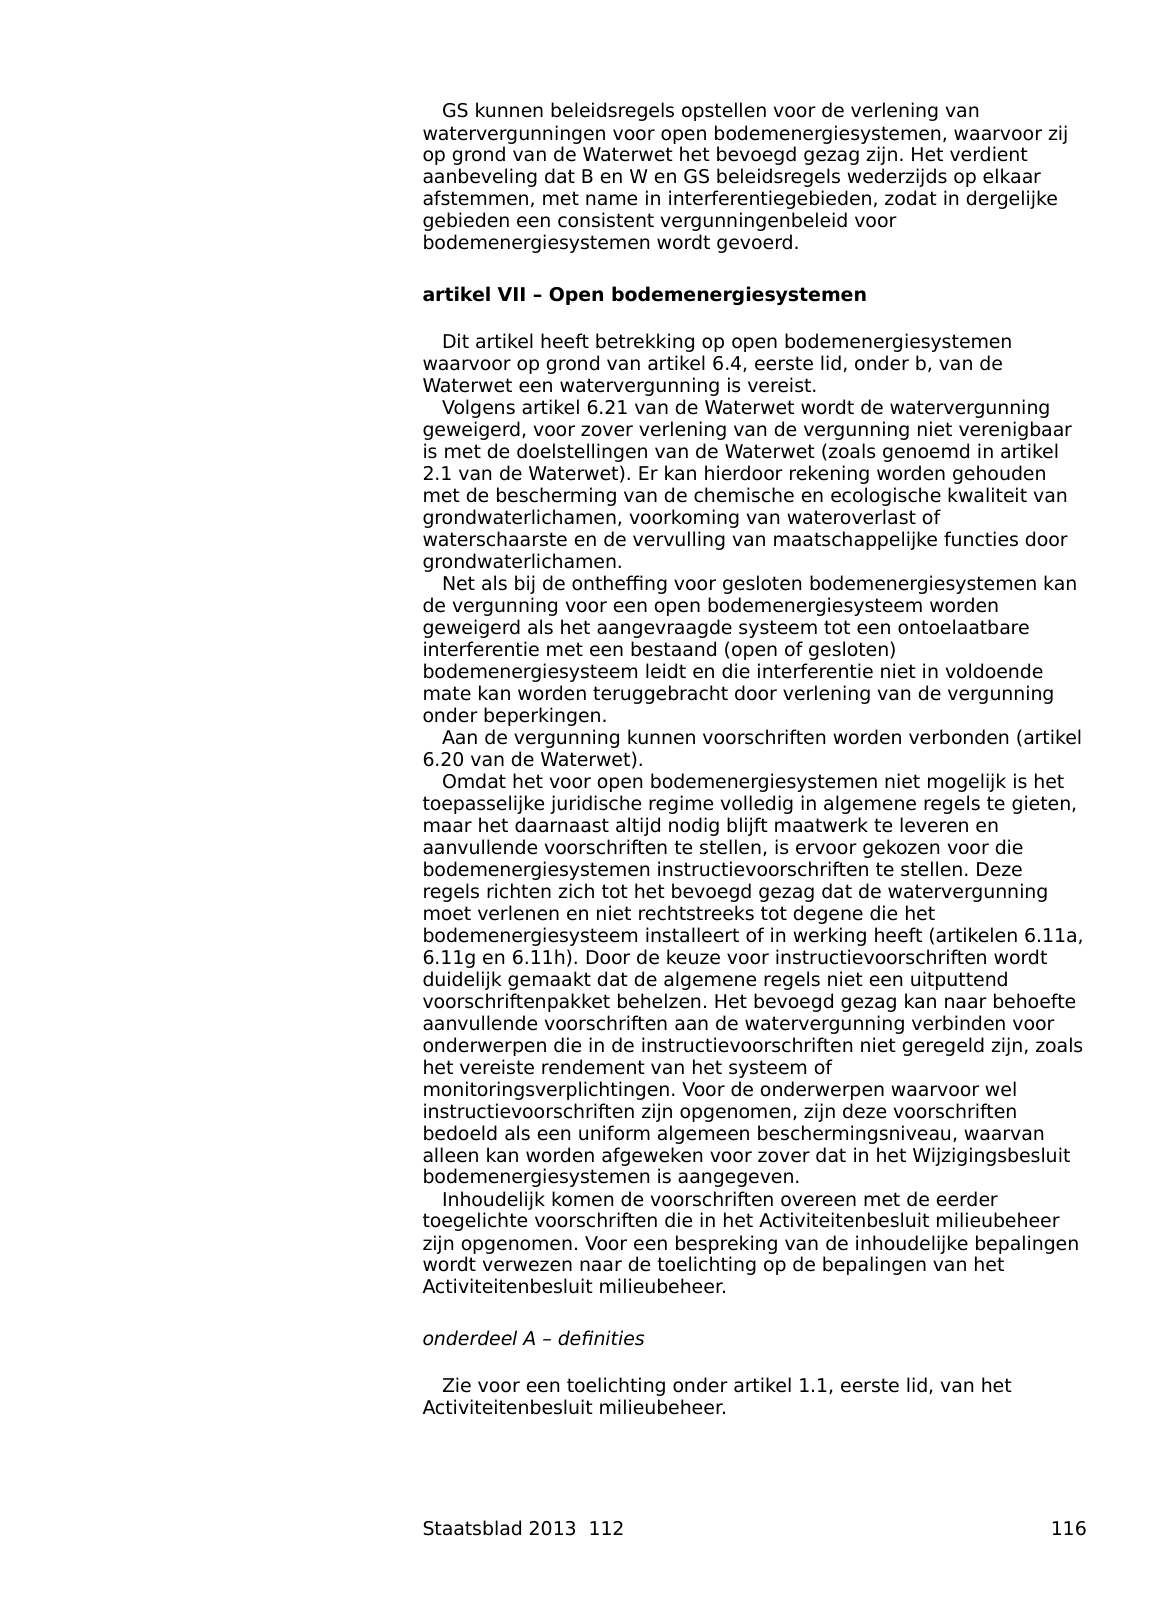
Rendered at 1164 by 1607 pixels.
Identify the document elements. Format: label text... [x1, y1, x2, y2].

subtitle artikel VII – Open bodemenergiesystemen [422, 284, 1087, 306]
subtitle onderdeel A – definities [422, 1328, 1087, 1350]
text Volgens artikel 6.21 van de Waterwet wordt de watervergunning geweigerd, voor zover verlening van de vergunning niet verenigbaar is met de doelstellingen van de Waterwet (zoals genoemd in artikel 2.1 van de Waterwet). Er kan hierdoor rekening worden gehouden met de bescherming van de chemische en ecologische kwaliteit van grondwaterlichamen, voorkoming van wateroverlast of waterschaarste en de vervulling van maatschappelijke functies door grondwaterlichamen. [422, 397, 1087, 573]
text Inhoudelijk komen de voorschriften overeen met de eerder toegelichte voorschriften die in het Activiteitenbesluit milieubeheer zijn opgenomen. Voor een bespreking van de inhoudelijke bepalingen wordt verwezen naar de toelichting op de bepalingen van het Activiteitenbesluit milieubeheer. [422, 1188, 1087, 1298]
text Zie voor een toelichting onder artikel 1.1, eerste lid, van het Activiteitenbesluit milieubeheer. [422, 1375, 1087, 1419]
text Dit artikel heeft betrekking op open bodemenergiesystemen waarvoor op grond van artikel 6.4, eerste lid, onder b, van de Waterwet een watervergunning is vereist. [422, 331, 1087, 397]
text Omdat het voor open bodemenergiesystemen niet mogelijk is het toepasselijke juridische regime volledig in algemene regels te gieten, maar het daarnaast altijd nodig blijft maatwerk te leveren en aanvullende voorschriften te stellen, is ervoor gekozen voor die bodemenergiesystemen instructievoorschriften te stellen. Deze regels richten zich tot het bevoegd gezag dat de watervergunning moet verlenen en niet rechtstreeks tot degene die het bodemenergiesysteem installeert of in werking heeft (artikelen 6.11a, 6.11g en 6.11h). Door de keuze voor instructievoorschriften wordt duidelijk gemaakt dat de algemene regels niet een uitputtend voorschriftenpakket behelzen. Het bevoegd gezag kan naar behoefte aanvullende voorschriften aan de watervergunning verbinden voor onderwerpen die in de instructievoorschriften niet geregeld zijn, zoals het vereiste rendement van het systeem of monitoringsverplichtingen. Voor de onderwerpen waarvoor wel instructievoorschriften zijn opgenomen, zijn deze voorschriften bedoeld als een uniform algemeen beschermingsniveau, waarvan alleen kan worden afgeweken voor zover dat in het Wijzigingsbesluit bodemenergiesystemen is aangegeven. [422, 771, 1087, 1188]
text GS kunnen beleidsregels opstellen voor de verlening van watervergunningen voor open bodemenergiesystemen, waarvoor zij op grond van de Waterwet het bevoegd gezag zijn. Het verdient aanbeveling dat B en W en GS beleidsregels wederzijds op elkaar afstemmen, met name in interferentiegebieden, zodat in dergelijke gebieden een consistent vergunningenbeleid voor bodemenergiesystemen wordt gevoerd. [422, 100, 1087, 254]
text Aan de vergunning kunnen voorschriften worden verbonden (artikel 6.20 van de Waterwet). [422, 727, 1087, 771]
text Net als bij de ontheffing voor gesloten bodemenergiesystemen kan de vergunning voor een open bodemenergiesysteem worden geweigerd als het aangevraagde systeem tot een ontoelaatbare interferentie met een bestaand (open of gesloten) bodemenergiesysteem leidt en die interferentie niet in voldoende mate kan worden teruggebracht door verlening van de vergunning onder beperkingen. [422, 573, 1087, 727]
